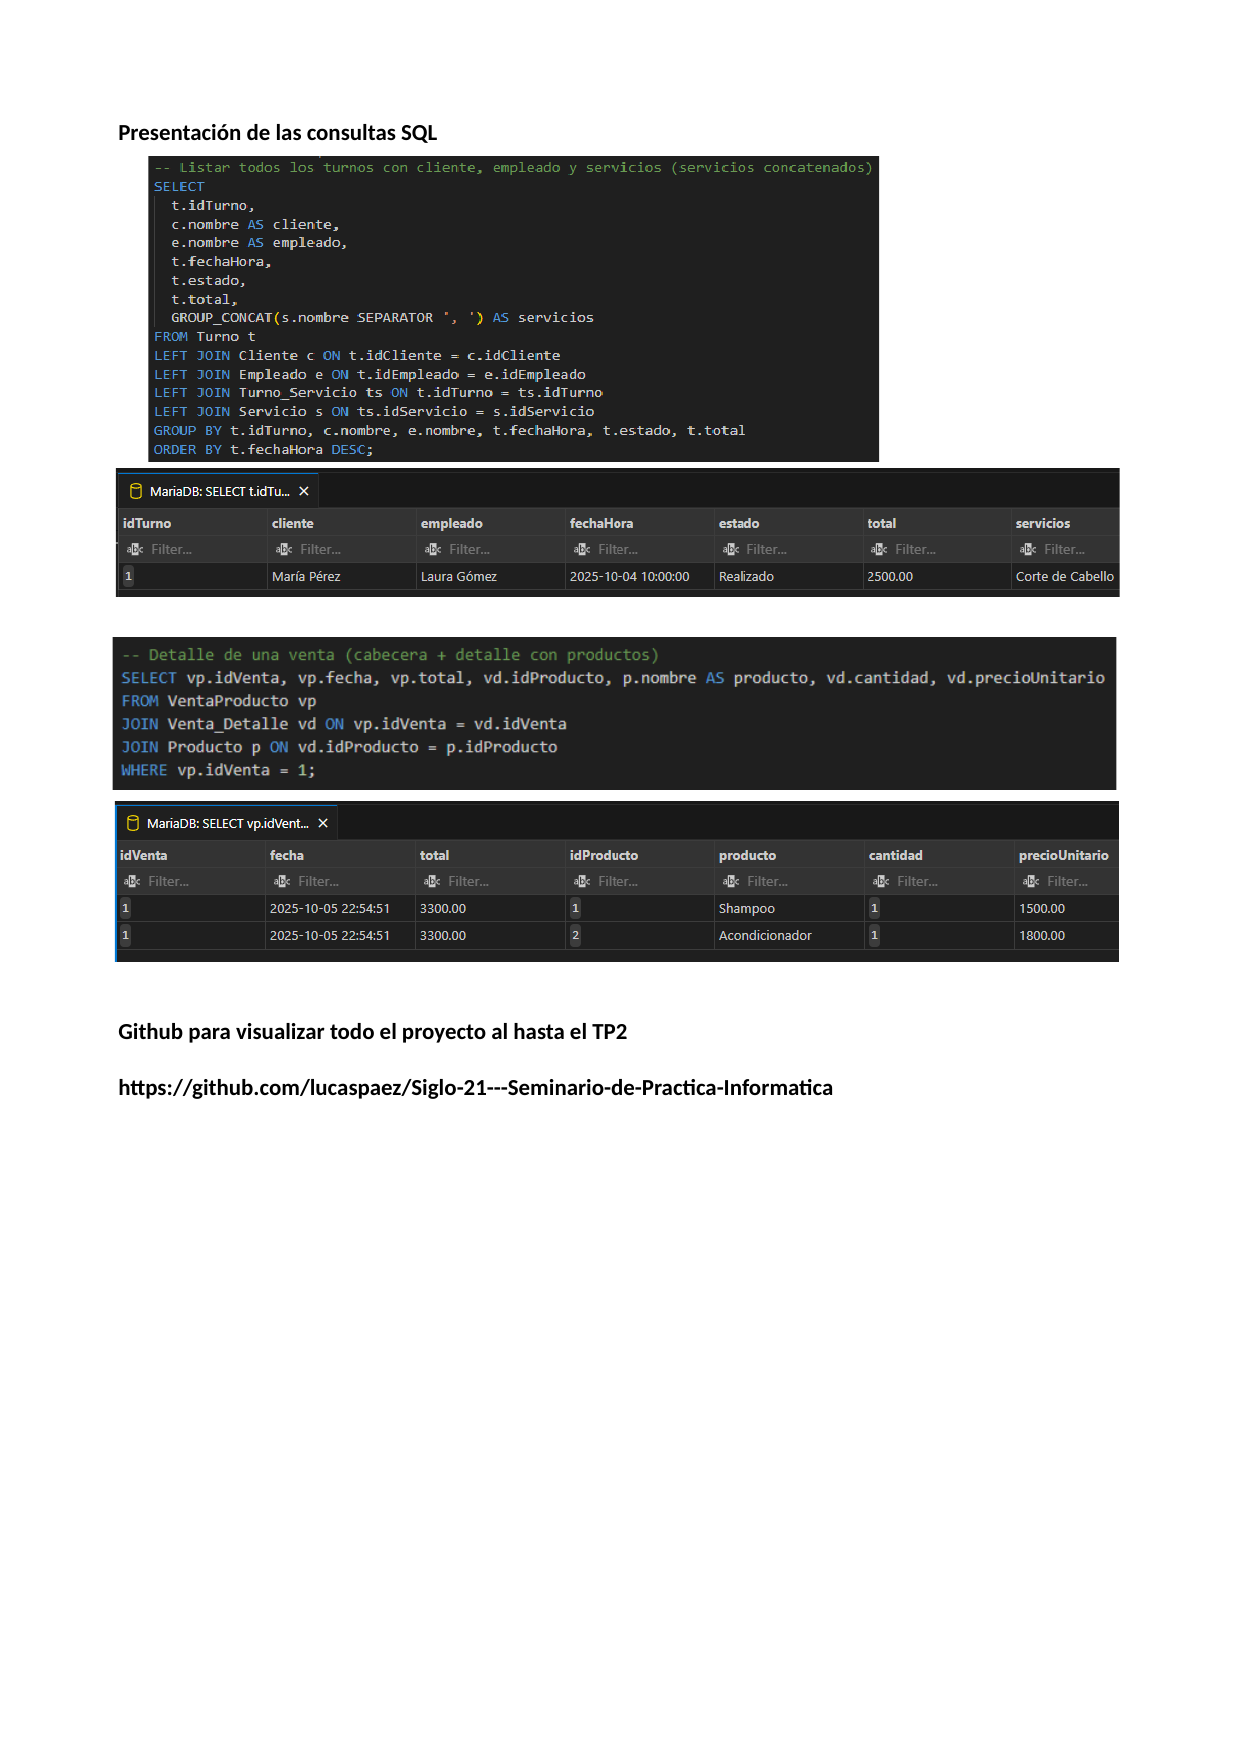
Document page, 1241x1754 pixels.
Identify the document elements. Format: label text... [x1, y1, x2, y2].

text Presentación de las consultas SQL [118, 118, 1122, 146]
picture [115, 468, 1120, 597]
text https://github.com/lucaspaez/Siglo-21---Seminario-de-Practica-Informatica [118, 1073, 1122, 1101]
picture [112, 637, 1117, 790]
text Github para visualizar todo el proyecto al hasta el TP2 [118, 1017, 1122, 1045]
picture [114, 801, 1119, 962]
picture [148, 156, 880, 462]
